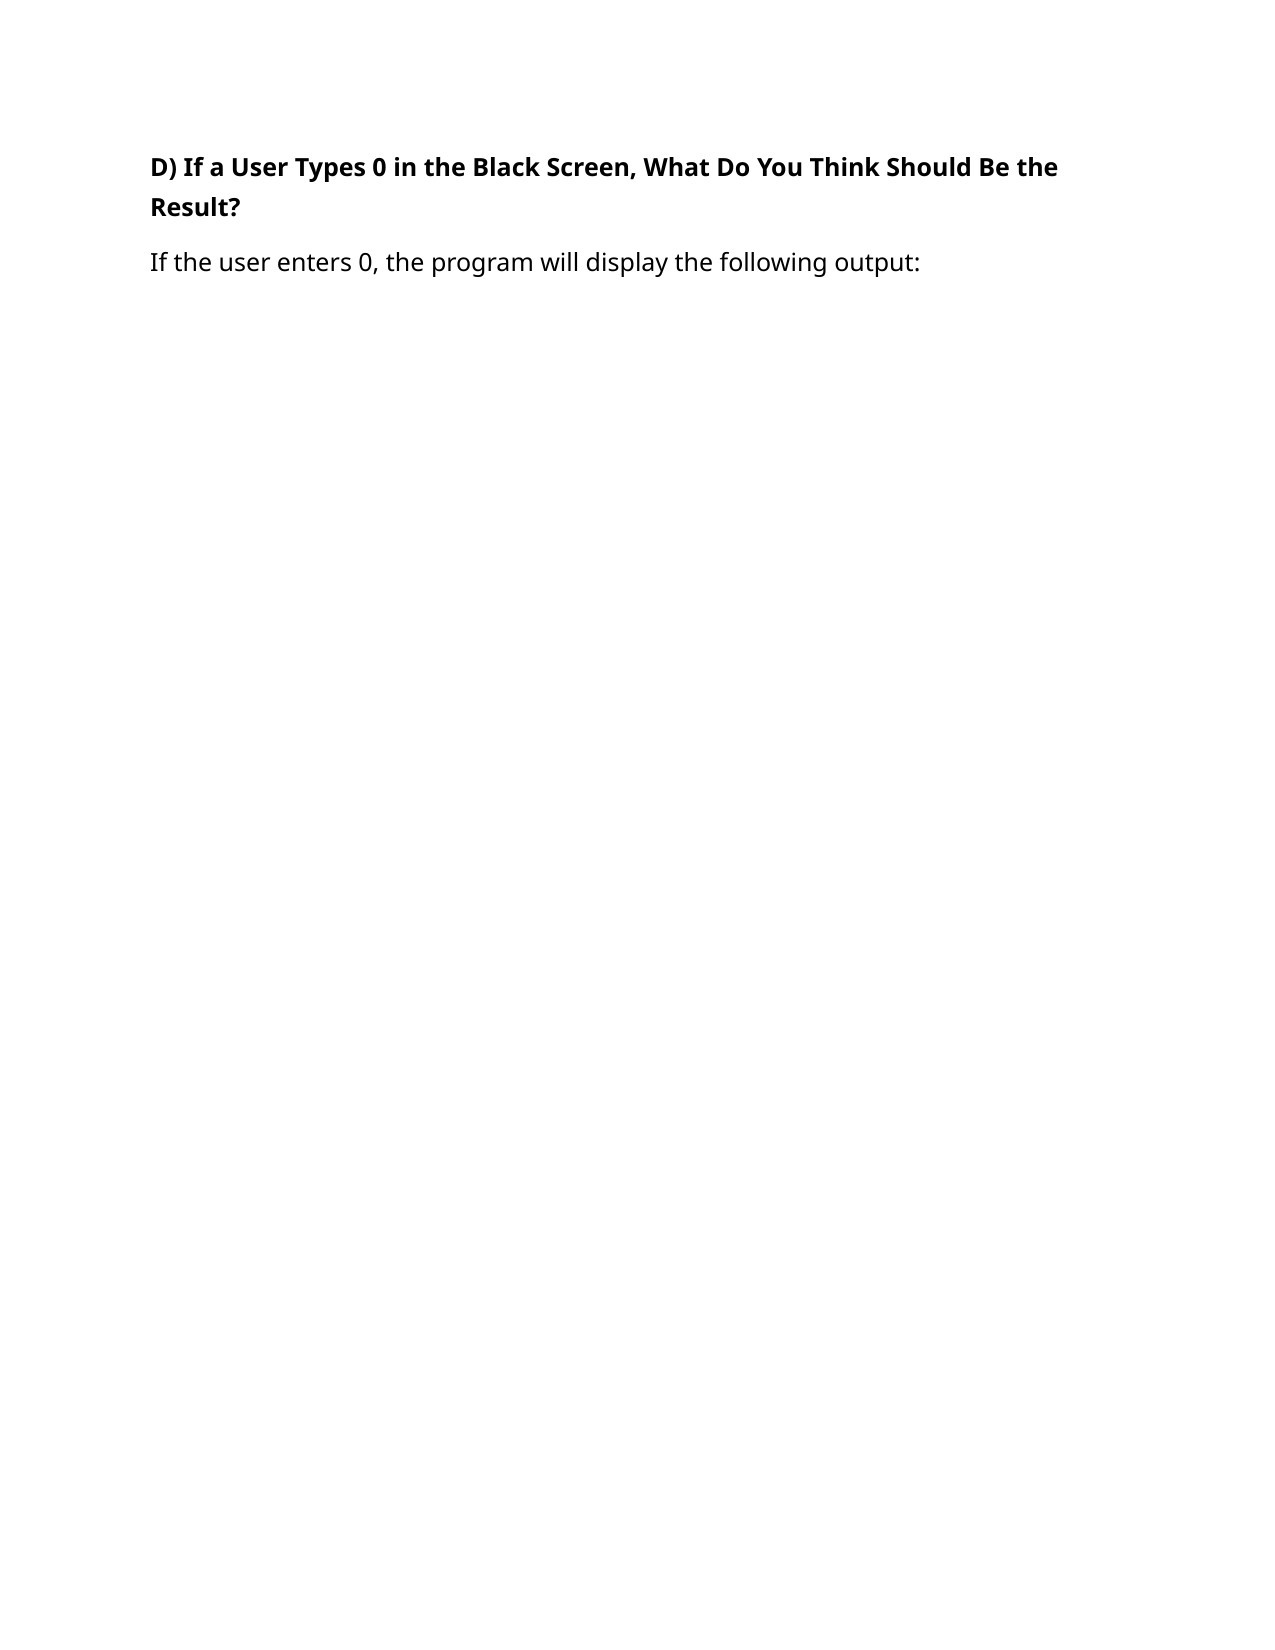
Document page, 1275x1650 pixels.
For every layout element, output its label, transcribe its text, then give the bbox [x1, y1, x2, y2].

text If the user enters 0, the program will display the following output: [150, 245, 1125, 279]
text D) If a User Types 0 in the Black Screen, What Do You Think Should Be the Result? [150, 150, 1125, 223]
